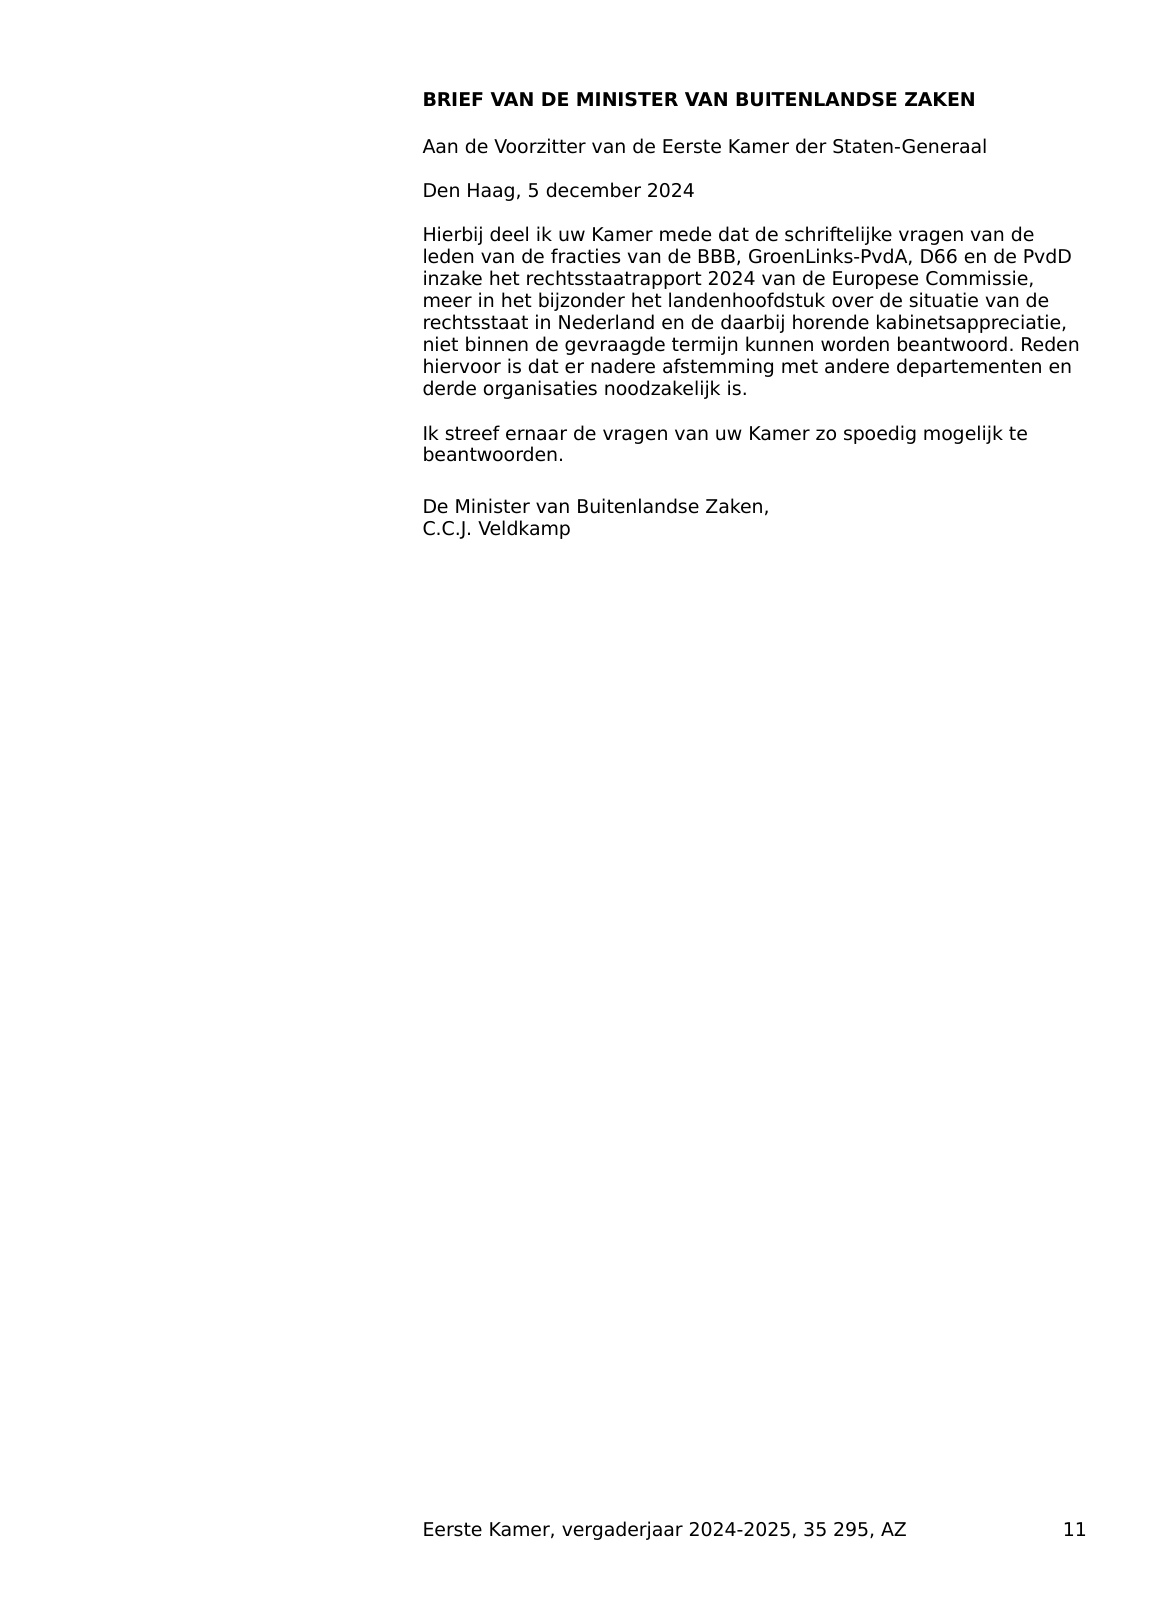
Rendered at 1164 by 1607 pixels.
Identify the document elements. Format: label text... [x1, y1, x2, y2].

text Aan de Voorzitter van de Eerste Kamer der Staten-Generaal [422, 136, 1087, 158]
subtitle BRIEF VAN DE MINISTER VAN BUITENLANDSE ZAKEN [422, 89, 1087, 111]
text De Minister van Buitenlandse Zaken, C.C.J. Veldkamp [422, 496, 1087, 540]
text Den Haag, 5 december 2024 [422, 180, 1087, 202]
text Ik streef ernaar de vragen van uw Kamer zo spoedig mogelijk te beantwoorden. [422, 422, 1087, 466]
text Hierbij deel ik uw Kamer mede dat de schriftelijke vragen van de leden van de fracties van de BBB, GroenLinks-PvdA, D66 en de PvdD inzake het rechtsstaatrapport 2024 van de Europese Commissie, meer in het bijzonder het landenhoofdstuk over de situatie van de rechtsstaat in Nederland en de daarbij horende kabinetsappreciatie, niet binnen de gevraagde termijn kunnen worden beantwoord. Reden hiervoor is dat er nadere afstemming met andere departementen en derde organisaties noodzakelijk is. [422, 224, 1087, 400]
